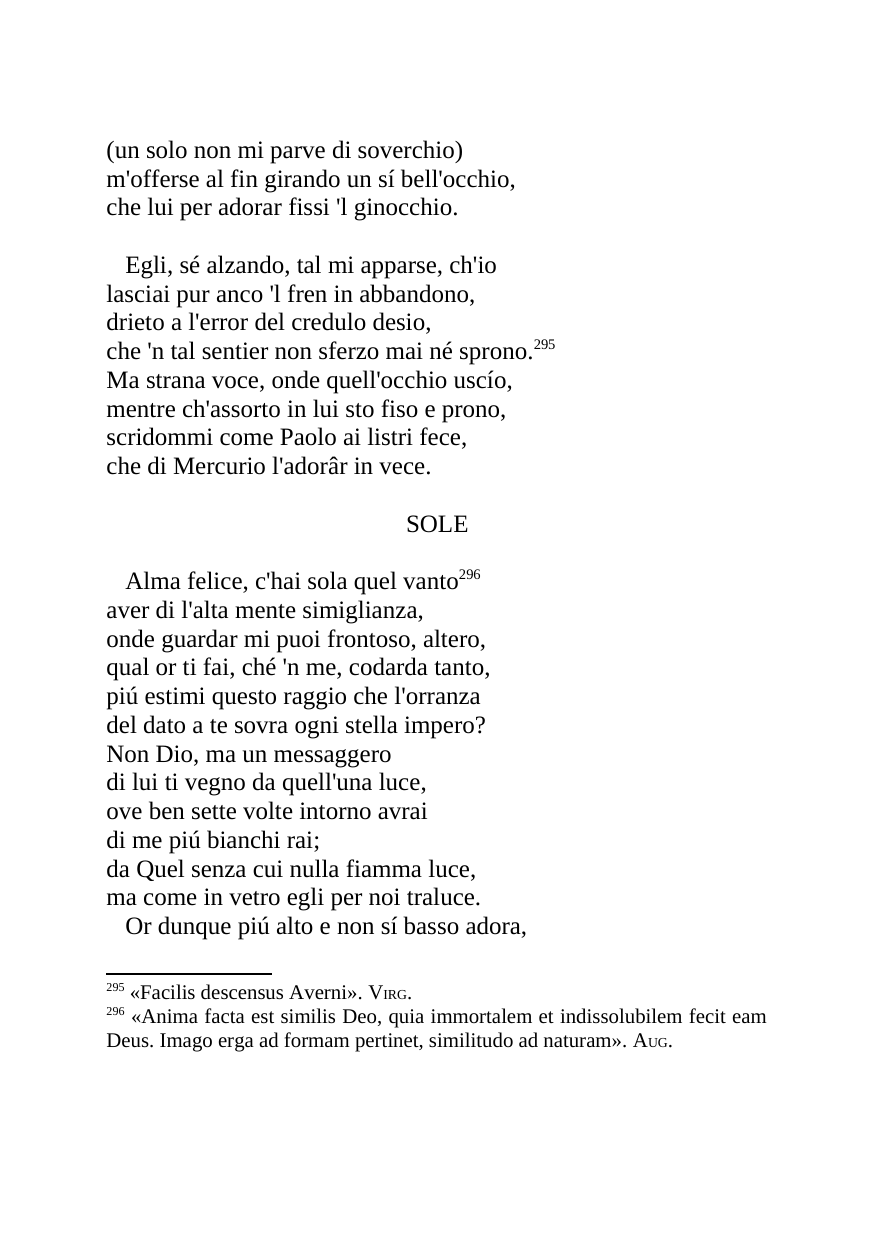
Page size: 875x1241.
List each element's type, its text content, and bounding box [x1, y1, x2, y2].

text del dato a te sovra ogni stella impero? [106, 710, 768, 739]
text «Facilis descensus Averni». Virg. [106, 979, 768, 1004]
text che lui per adorar fissi 'l ginocchio. [106, 192, 768, 221]
text «Anima facta est similis Deo, quia immortalem et indissolubilem fecit eam Deus. Imago erga ad formam pertinet, similitudo ad naturam». Aug. [106, 1004, 768, 1052]
text mentre ch'assorto in lui sto fiso e prono, [106, 394, 768, 422]
text da Quel senza cui nulla fiamma luce, [106, 854, 768, 882]
text (un solo non mi parve di soverchio) [106, 135, 768, 164]
text che di Mercurio l'adorâr in vece. [106, 451, 768, 480]
text di lui ti vegno da quell'una luce, [106, 767, 768, 796]
text Alma felice, c'hai sola quel vanto [125, 566, 768, 595]
text piú estimi questo raggio che l'orranza [106, 681, 768, 710]
text di me piú bianchi rai; [106, 825, 768, 854]
text scridommi come Paolo ai listri fece, [106, 422, 768, 451]
text drieto a l'error del credulo desio, [106, 307, 768, 336]
text SOLE [106, 509, 768, 537]
text che 'n tal sentier non sferzo mai né sprono. [106, 336, 768, 365]
text ove ben sette volte intorno avrai [106, 796, 768, 825]
text Ma strana voce, onde quell'occhio uscío, [106, 365, 768, 394]
text Egli, sé alzando, tal mi apparse, ch'io [125, 250, 768, 279]
text Non Dio, ma un messaggero [106, 739, 768, 767]
text qual or ti fai, ché 'n me, codarda tanto, [106, 652, 768, 681]
text Or dunque piú alto e non sí basso adora, [125, 911, 768, 940]
text lasciai pur anco 'l fren in abbandono, [106, 279, 768, 307]
text m'offerse al fin girando un sí bell'occhio, [106, 164, 768, 192]
text onde guardar mi puoi frontoso, altero, [106, 624, 768, 652]
text ma come in vetro egli per noi traluce. [106, 882, 768, 911]
text aver di l'alta mente simiglianza, [106, 595, 768, 624]
